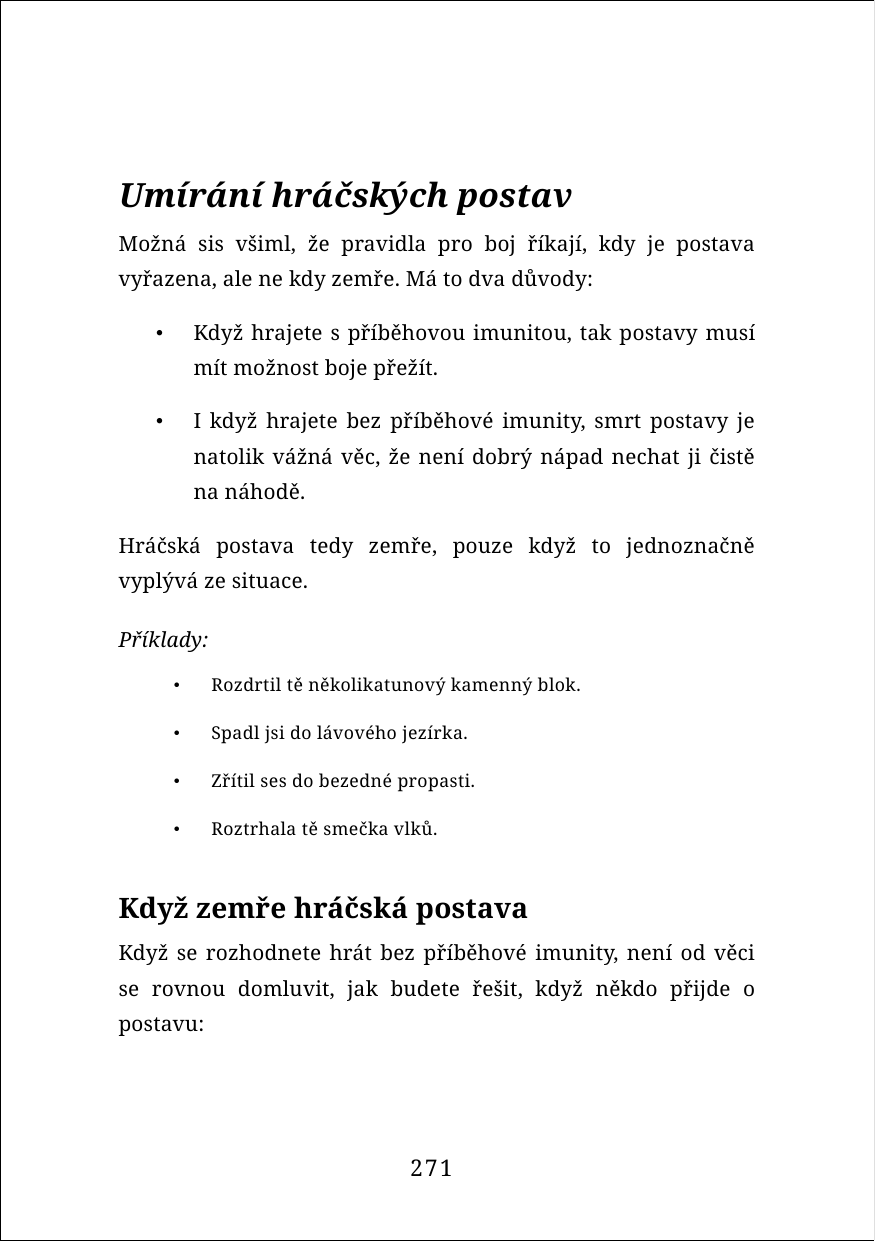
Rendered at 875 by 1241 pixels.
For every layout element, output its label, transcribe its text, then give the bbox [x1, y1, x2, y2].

list Když hrajete s příběhovou imunitou, tak postavy musí mít možnost boje přežít. [156, 318, 756, 382]
list Zřítil ses do bezedné propasti. [173, 768, 756, 793]
text Hráčská postava tedy zemře, pouze když to jednoznačně vyplývá ze situace. [118, 531, 756, 595]
list Roztrhala tě smečka vlků. [173, 816, 756, 841]
text Možná sis všiml, že pravidla pro boj říkají, kdy je postava vyřazena, ale ne kdy zemře. Má to dva důvody: [118, 229, 756, 293]
text Když se rozhodnete hrát bez příběhové imunity, není od věci se rovnou domluvit, jak budete řešit, když někdo přijde o postavu: [118, 938, 756, 1038]
subtitle Umírání hráčských postav [118, 172, 756, 217]
list Spadl jsi do lávového jezírka. [173, 721, 756, 745]
list Rozdrtil tě několikatunový kamenný blok. [173, 673, 756, 697]
list I když hrajete bez příběhové imunity, smrt postavy je natolik vážná věc, že není dobrý nápad nechat ji čistě na náhodě. [156, 406, 756, 506]
text Příklady: [118, 625, 756, 654]
subtitle Když zemře hráčská postava [118, 888, 756, 926]
